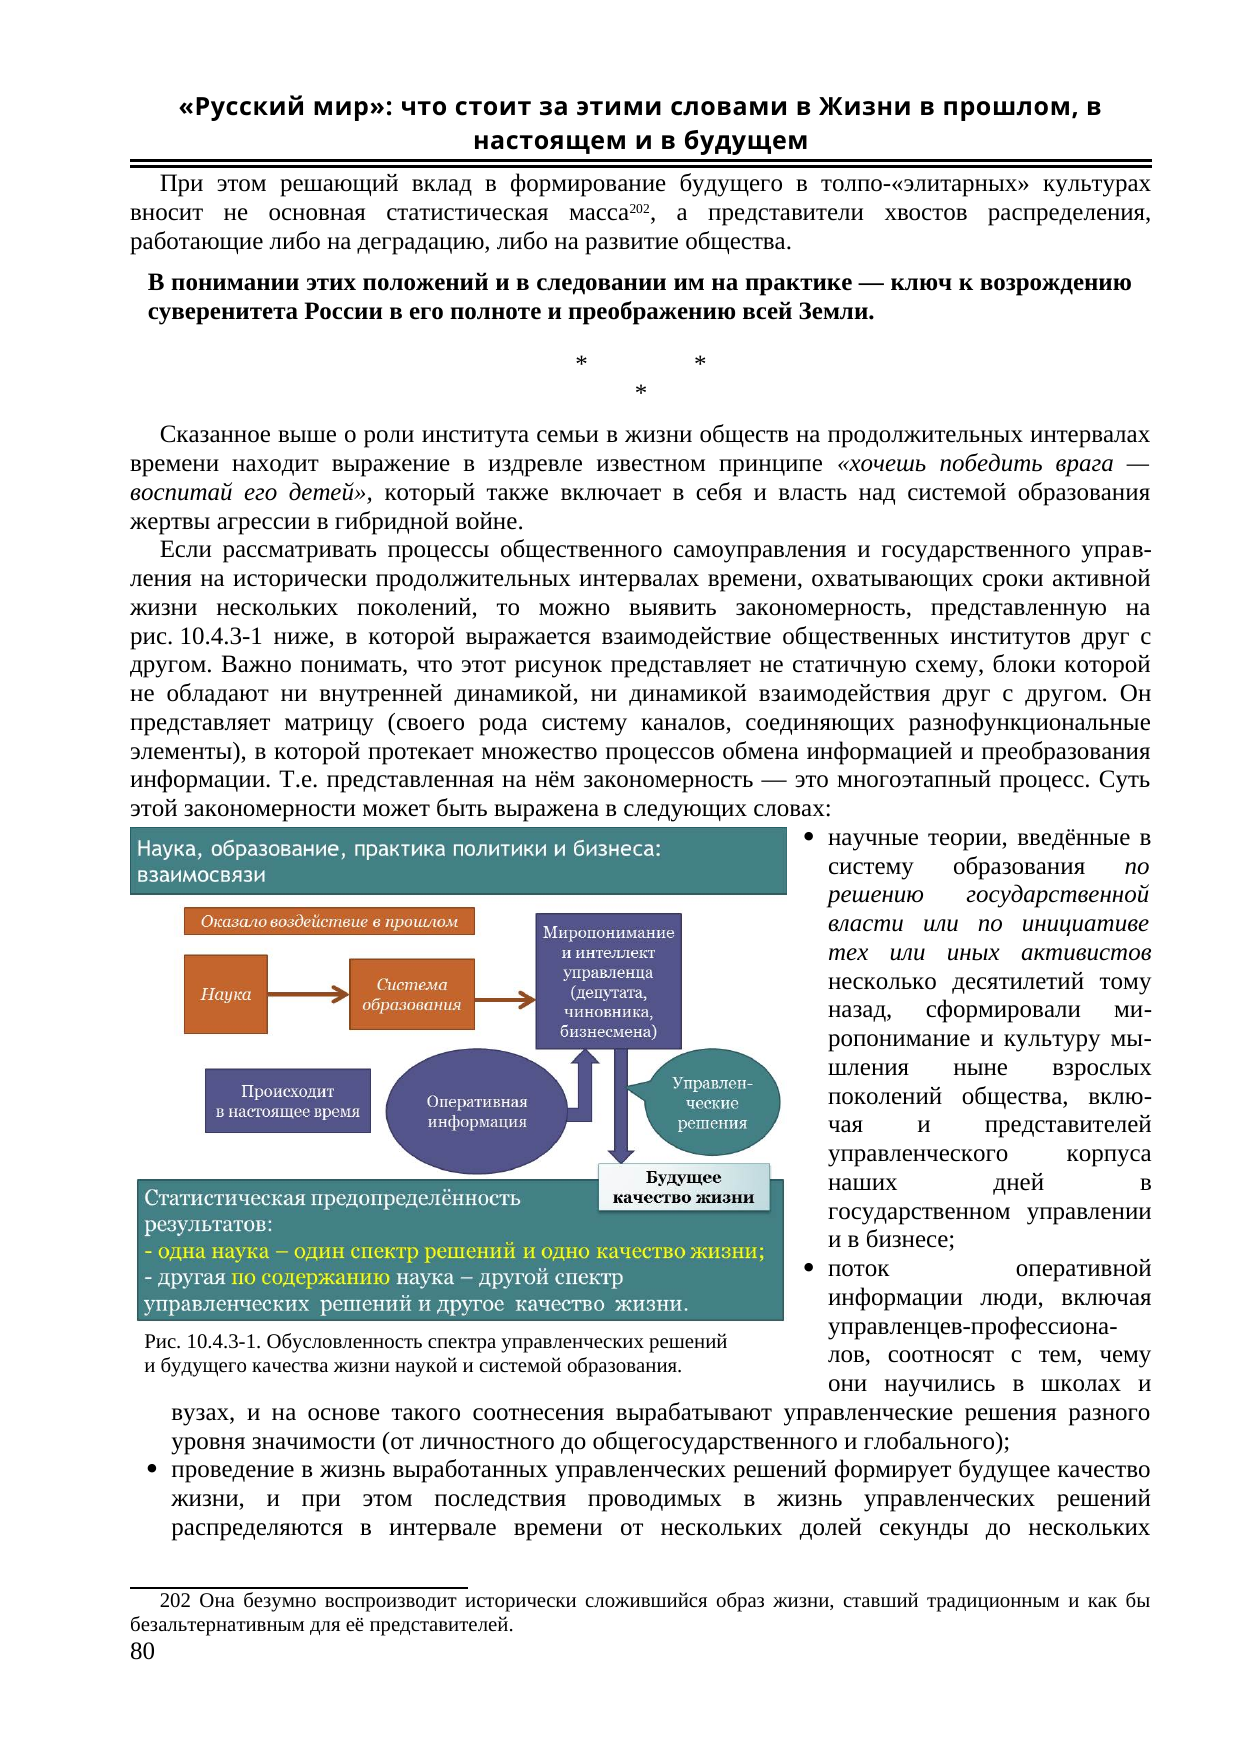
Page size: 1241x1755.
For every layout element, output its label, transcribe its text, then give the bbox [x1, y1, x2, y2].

list поток оперативной информации люди, включая уп­рав­ленцев-професси­о­на­лов, соотносят с тем, чему они научились в школах и вузах, и на основе такого соотнесения вырабатывают управленческие решения разного уровня значимости (от личностного до общегосударственного и глобального); [148, 1253, 1152, 1454]
text При этом решающий вклад в формирование будущего в толпо-«элитарных» культурах вносит не основная статистическая масса, а представители хвостов распределения, работающие либо на деградацию, либо на развитие общества. [130, 168, 1152, 254]
text Сказанное выше о роли института семьи в жизни обществ на продолжительных интервалах времени находит выражение в издревле известном принципе «хочешь победить врага — воспитай его детей», который также включает в себя и власть над системой образования жертвы агрессии в гибридной войне. [130, 419, 1152, 534]
text * * * [130, 349, 1152, 407]
text Она безумно воспроизводит исторически сложившийся образ жизни, ставший традиционным и как бы безальтернативным для её представителей. [130, 1588, 1152, 1636]
text В понимании этих положений и в следовании им на практике — ключ к возрождению суверенитета России в его полноте и преображению всей Земли. [148, 267, 1134, 324]
list проведение в жизнь выработанных управленческих решений формирует будущее качество жизни, и при этом последствия проводимых в жизнь управленческих решений распределяются в интервале времени от нескольких долей секунды до нескольких [148, 1454, 1152, 1541]
text Если рассматривать процессы общественного самоуправления и государственного упра­в­­ления на исторически продолжительных интервалах времени, охватывающих сроки активной жизни нескольких поколений, то можно выявить закономерность, представленную на рис. 10.4.3‑1 ниже, в которой выражается взаимодействие об­щественных институтов друг с другом. Важно понимать, что этот рисунок представляет не статичную схему, блоки которой не обладают ни внутренней динамикой, ни динамикой вза­и­мо­действия друг с другом. Он представляет матрицу (своего рода систему каналов, соединяющих разнофункциональные элементы), в которой протекает множество процессов обмена информацией и преобразования информации. Т.е. представленная на нём закономерность — это многоэтапный процесс. Суть этой закономерности может быть выражена в следующих словах: [130, 534, 1152, 822]
list научные теории, введённые в систему образования по решению государственной власти или по инициативе тех или иных активистов несколько десятилетий тому назад, сформировали ми­ропонимание и культуру мы­шле­ния ныне взрослых поколений общества, вклю­­чая и представителей управленческого корпуса наших дней в государственном управлении и в бизнесе; [148, 822, 1152, 1253]
